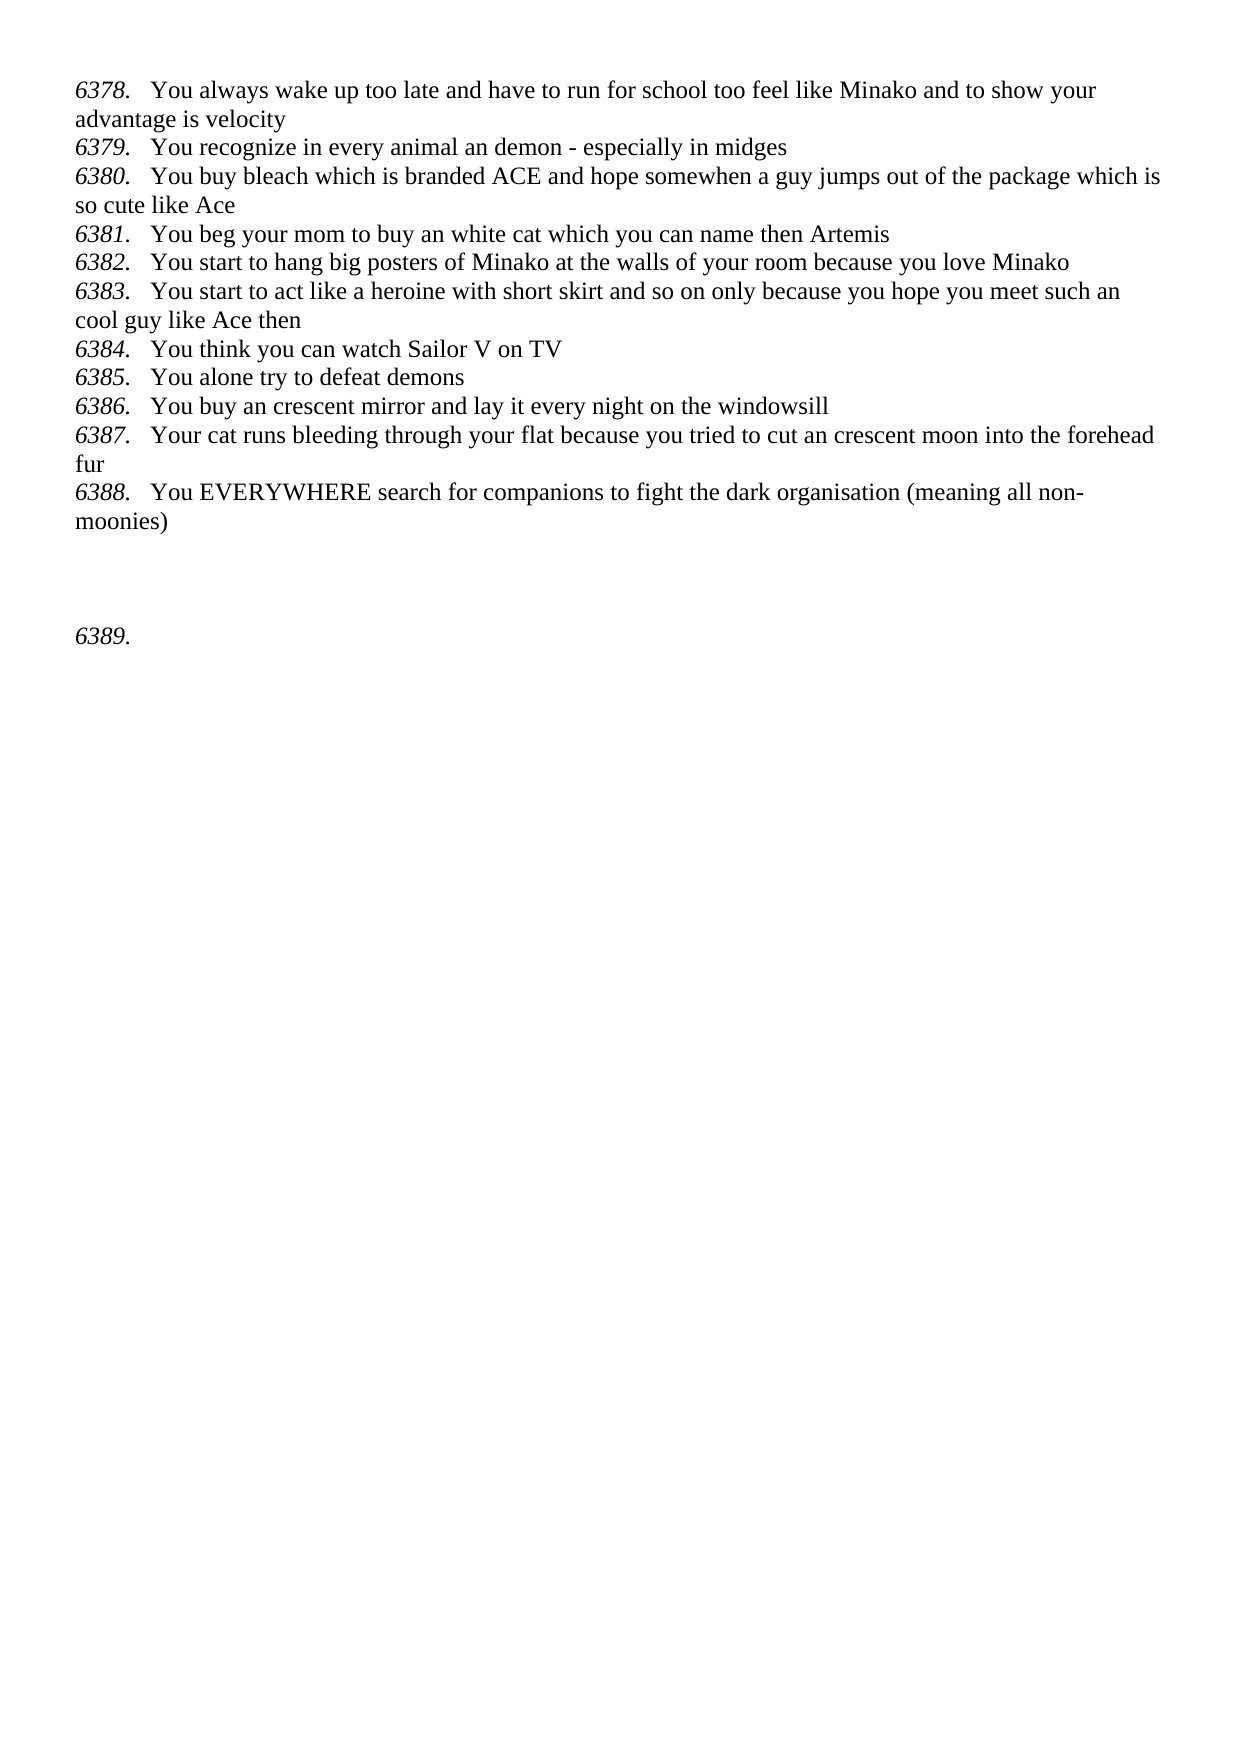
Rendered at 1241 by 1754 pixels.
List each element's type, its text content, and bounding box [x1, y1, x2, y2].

list You buy bleach which is branded ACE and hope somewhen a guy jumps out of the package which is so cute like Ace [75, 161, 1165, 219]
list You think you can watch Sailor V on TV [75, 334, 1165, 362]
list You always wake up too late and have to run for school too feel like Minako and to show your advantage is velocity [75, 75, 1165, 132]
list You start to hang big posters of Minako at the walls of your room because you love Minako [75, 247, 1165, 276]
list You alone try to defeat demons [75, 362, 1165, 391]
list You start to act like a heroine with short skirt and so on only because you hope you meet such an cool guy like Ace then [75, 276, 1165, 334]
list You recognize in every animal an demon - especially in midges [75, 132, 1165, 161]
list You beg your mom to buy an white cat which you can name then Artemis [75, 219, 1165, 247]
list You buy an crescent mirror and lay it every night on the windowsill [75, 391, 1165, 420]
list Your cat runs bleeding through your flat because you tried to cut an crescent moon into the forehead fur [75, 420, 1165, 477]
list You EVERYWHERE search for companions to fight the dark organisation (meaning all non-moonies) [75, 477, 1165, 535]
